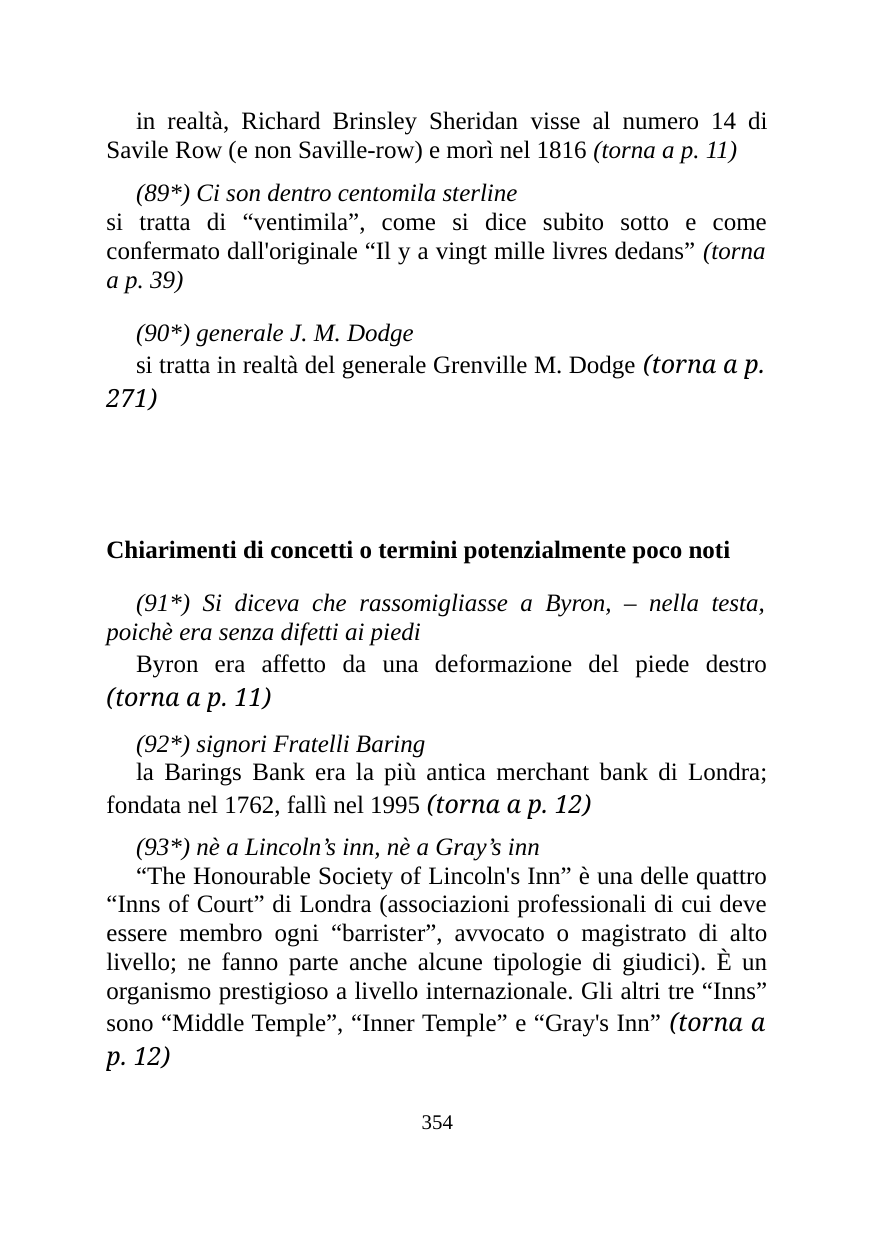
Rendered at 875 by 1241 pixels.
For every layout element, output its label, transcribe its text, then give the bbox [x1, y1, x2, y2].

text (89*) Ci son dentro centomila sterline [106, 178, 768, 207]
text la Barings Bank era la più antica merchant bank di Londra; fondata nel 1762, fallì nel 1995 (torna a p. 12) [106, 757, 768, 820]
text in realtà, Richard Brinsley Sheridan visse al numero 14 di Savile Row (e non Saville-row) e morì nel 1816 (torna a p. 11) [106, 106, 768, 164]
text (92*) signori Fratelli Baring [106, 729, 768, 757]
text Chiarimenti di concetti o termini potenzialmente poco noti [106, 536, 768, 564]
text (90*) generale J. M. Dodge [106, 318, 768, 346]
text (93*) nè a Lincoln’s inn, nè a Gray’s inn [106, 832, 768, 861]
text Byron era affetto da una deformazione del piede destro (torna a p. 11) [106, 646, 768, 714]
text “The Honourable Society of Lincoln's Inn” è una delle quattro “Inns of Court” di Londra (associazioni professionali di cui deve essere membro ogni “barrister”, avvocato o magistrato di alto livello; ne fanno parte anche alcune tipologie di giudici). È un organismo prestigioso a livello internazionale. Gli altri tre “Inns” sono “Middle Temple”, “Inner Temple” e “Gray's Inn” (torna a p. 12) [106, 861, 768, 1073]
text si tratta di “ventimila”, come si dice subito sotto e come confermato dall'originale “Il y a vingt mille livres dedans” (torna a p. 38) [106, 207, 768, 293]
text si tratta in realtà del generale Grenville M. Dodge (torna a p. 267) [106, 346, 768, 414]
text (91*) Si diceva che rassomigliasse a Byron, – nella testa, poichè era senza difetti ai piedi [106, 588, 768, 646]
